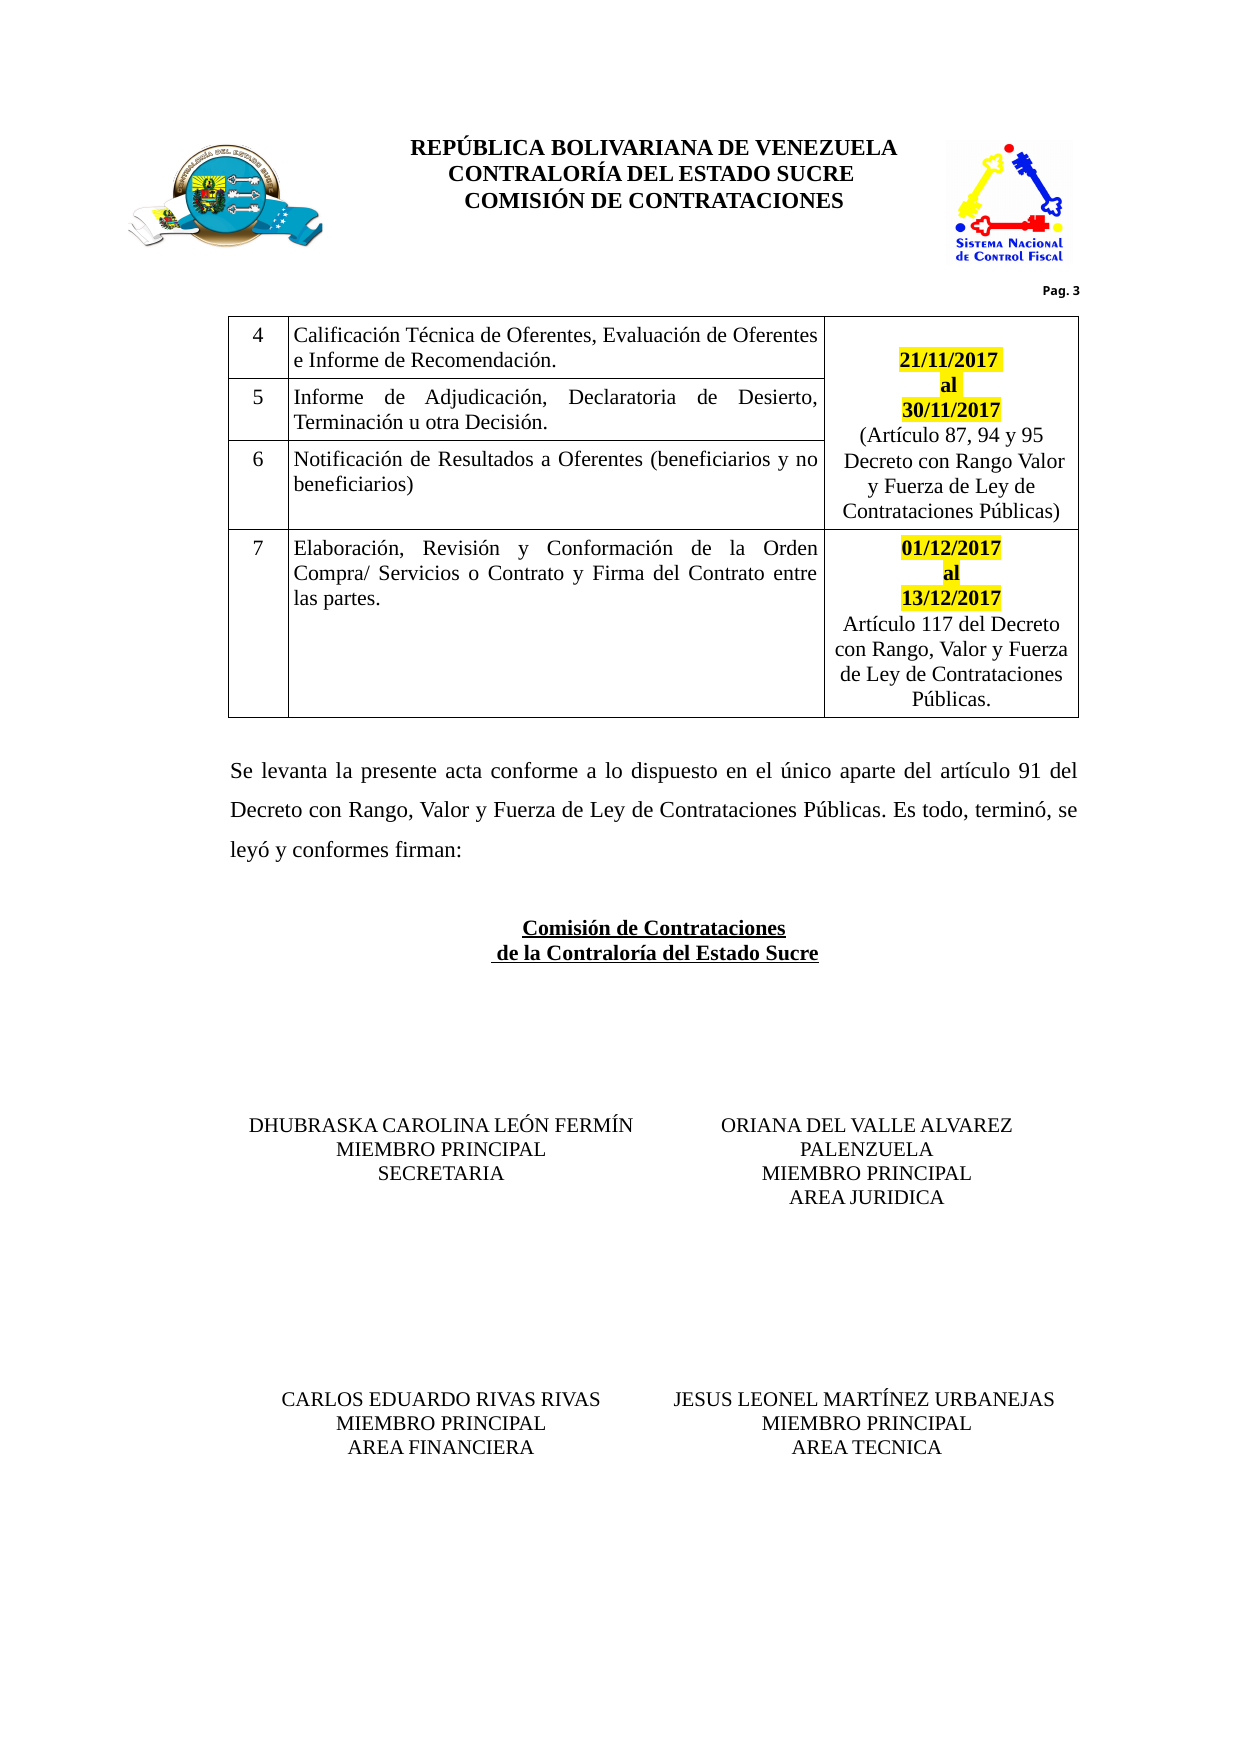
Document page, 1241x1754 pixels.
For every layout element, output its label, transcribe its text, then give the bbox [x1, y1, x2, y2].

table_cell JESUS LEONEL MARTÍNEZ URBANEJAS MIEMBRO PRINCIPAL AREA TECNICA [654, 1381, 1080, 1465]
table_cell 7 [229, 530, 288, 717]
picture [200, 218, 226, 231]
table_header DHUBRASKA CAROLINA LEÓN FERMÍN MIEMBRO PRINCIPAL SECRETARIA [228, 1107, 654, 1239]
table_cell Notificación de Resultados a Oferentes (beneficiarios y no beneficiarios) [289, 441, 824, 529]
table_cell [228, 1239, 654, 1274]
table_cell [228, 1310, 654, 1346]
table_cell Elaboración, Revisión y Conformación de la Orden Compra/ Servicios o Contrato y Firma del Contrato entre las partes. [289, 530, 824, 717]
table_cell 01/12/2017 al 13/12/2017 Artículo 117 del Decreto con Rango, Valor y Fuerza de Ley de Contrataciones Públicas. [825, 530, 1078, 717]
table_cell [228, 1346, 654, 1381]
table_cell [654, 1346, 1080, 1381]
table_cell [228, 1275, 654, 1310]
table_cell 5 [229, 379, 288, 440]
table_cell Informe de Adjudicación, Declaratoria de Desierto, Terminación u otra Decisión. [289, 379, 824, 440]
table_cell 21/11/2017 al 30/11/2017 (Artículo 87, 94 y 95 Decreto con Rango Valor y Fuerza de Ley de Contrataciones Públicas) [825, 317, 1078, 529]
table_cell CARLOS EDUARDO RIVAS RIVAS MIEMBRO PRINCIPAL AREA FINANCIERA [228, 1381, 654, 1465]
text Se levanta la presente acta conforme a lo dispuesto en el único aparte del artículo 91 del Decreto con Rango, Valor y Fuerza de Ley de Contrataciones Públicas. Es todo, terminó, se leyó y conformes firman: [230, 757, 1080, 862]
picture [205, 161, 218, 169]
table_cell [654, 1239, 1080, 1274]
table_header ORIANA DEL VALLE ALVAREZ PALENZUELA MIEMBRO PRINCIPAL AREA JURIDICA [654, 1107, 1080, 1239]
picture [128, 138, 323, 253]
picture [188, 164, 262, 212]
table_cell [654, 1275, 1080, 1310]
table_cell 4 [229, 317, 288, 378]
table_cell [654, 1310, 1080, 1346]
table_cell Calificación Técnica de Oferentes, Evaluación de Oferentes e Informe de Recomendación. [289, 317, 824, 378]
text Comisión de Contrataciones [228, 915, 1080, 940]
picture [946, 140, 1073, 264]
text de la Contraloría del Estado Sucre [230, 940, 1080, 965]
table_cell 6 [229, 441, 288, 529]
picture [227, 204, 260, 214]
